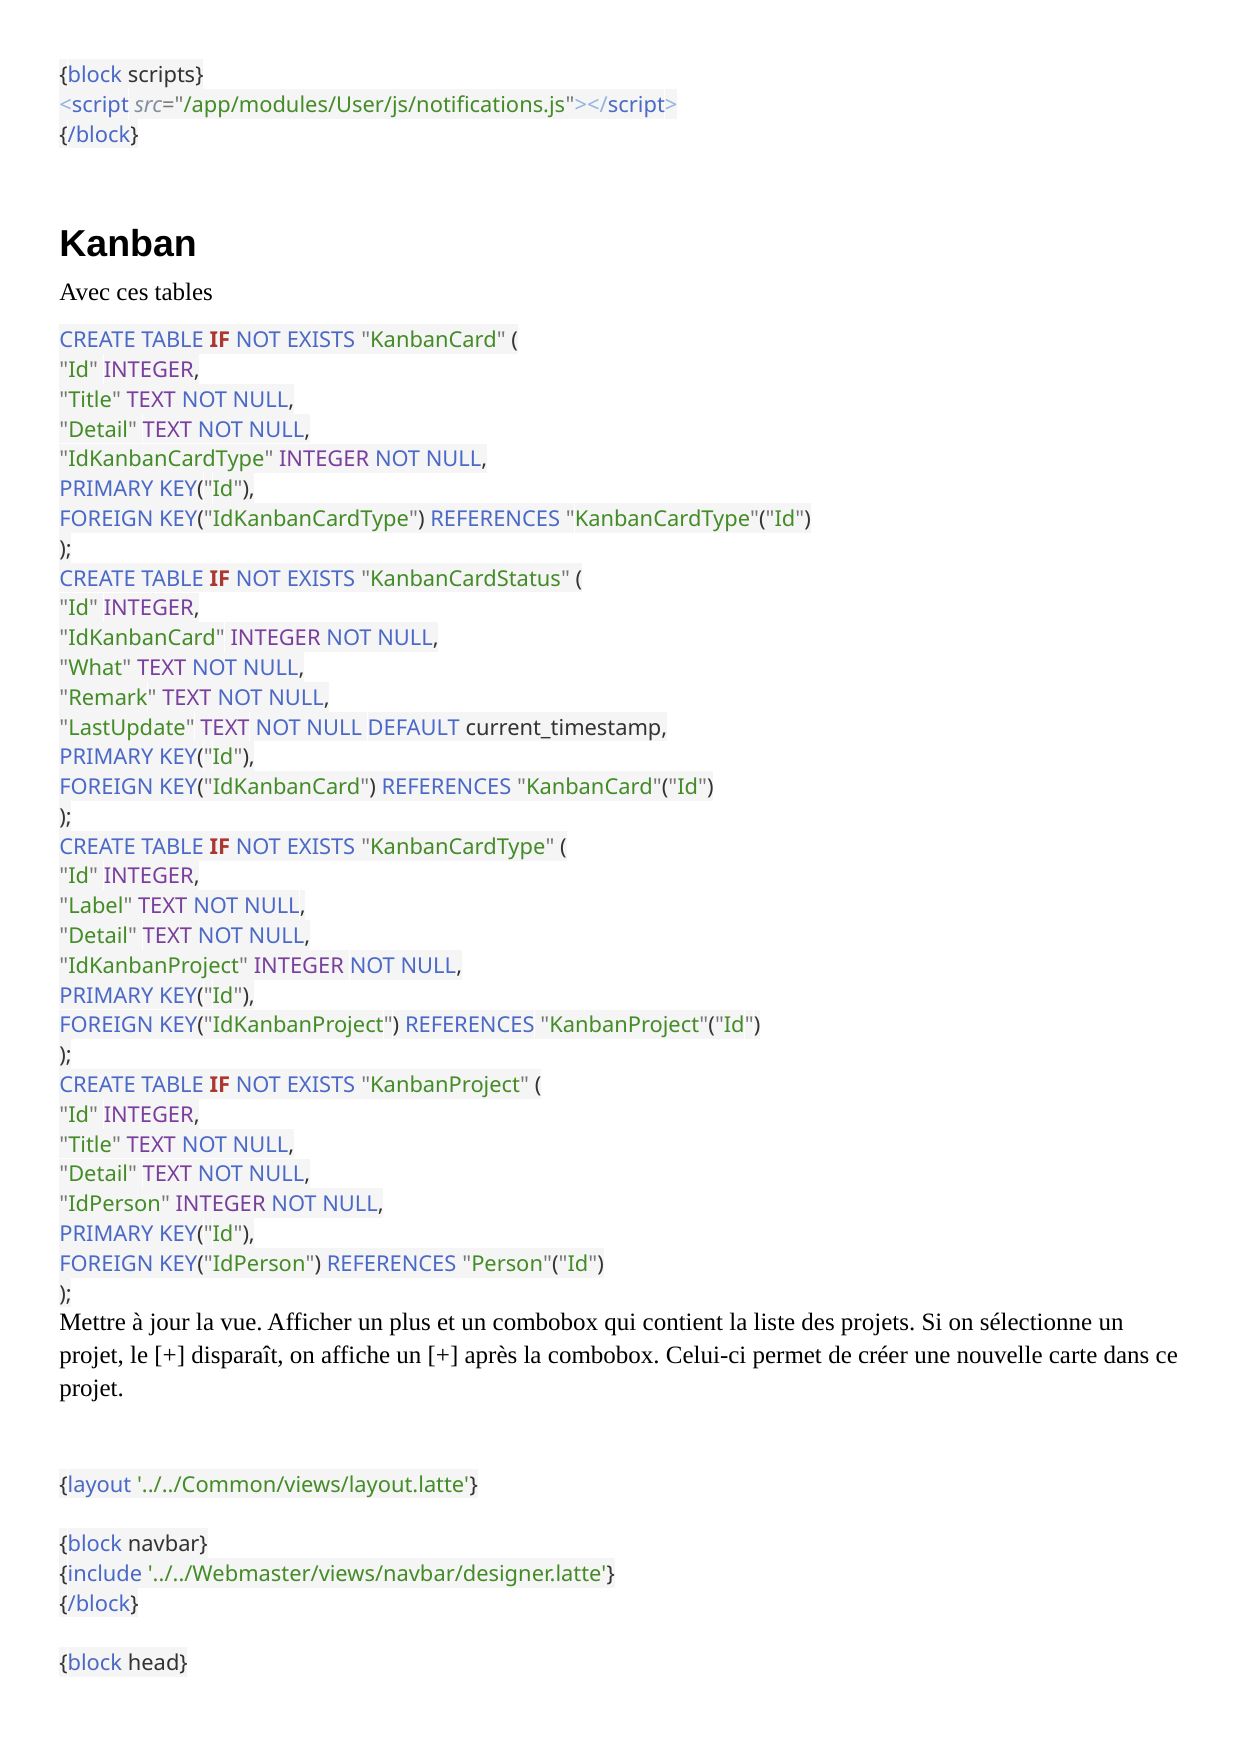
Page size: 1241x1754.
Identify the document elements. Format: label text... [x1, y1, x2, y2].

text ); [59, 801, 1181, 831]
text Avec ces tables [59, 277, 1181, 305]
text "IdPerson" INTEGER NOT NULL, [59, 1188, 1181, 1218]
subtitle Kanban [59, 221, 1181, 264]
text Mettre à jour la vue. Afficher un plus et un combobox qui contient la liste des projets. Si on sélectionne un projet, le [+] disparaît, on affiche un [+] après la combobox. Celui-ci permet de créer une nouvelle carte dans ce projet. [59, 1307, 1181, 1402]
text CREATE TABLE IF NOT EXISTS "KanbanCardStatus" ( [59, 563, 1181, 592]
text "IdKanbanCardType" INTEGER NOT NULL, [59, 443, 1181, 473]
text FOREIGN KEY("IdPerson") REFERENCES "Person"("Id") [59, 1248, 1181, 1278]
text "Title" TEXT NOT NULL, [59, 1129, 1181, 1158]
text FOREIGN KEY("IdKanbanProject") REFERENCES "KanbanProject"("Id") [59, 1009, 1181, 1039]
text "IdKanbanCard" INTEGER NOT NULL, [59, 622, 1181, 652]
text "Id" INTEGER, [59, 1099, 1181, 1129]
text "Id" INTEGER, [59, 592, 1181, 622]
text ); [59, 533, 1181, 563]
text {block navbar} [59, 1528, 1181, 1558]
text {include '../../Webmaster/views/navbar/designer.latte'} [59, 1558, 1181, 1588]
text PRIMARY KEY("Id"), [59, 980, 1181, 1009]
text FOREIGN KEY("IdKanbanCard") REFERENCES "KanbanCard"("Id") [59, 771, 1181, 801]
text {block scripts} [59, 59, 1181, 89]
text PRIMARY KEY("Id"), [59, 741, 1181, 771]
text "Id" INTEGER, [59, 354, 1181, 384]
text ); [59, 1278, 1181, 1307]
text PRIMARY KEY("Id"), [59, 473, 1181, 503]
text CREATE TABLE IF NOT EXISTS "KanbanCard" ( [59, 324, 1181, 354]
text {/block} [59, 1588, 1181, 1617]
text "Id" INTEGER, [59, 861, 1181, 890]
text "Remark" TEXT NOT NULL, [59, 682, 1181, 712]
text CREATE TABLE IF NOT EXISTS "KanbanCardType" ( [59, 831, 1181, 861]
text {block head} [59, 1647, 1181, 1677]
text CREATE TABLE IF NOT EXISTS "KanbanProject" ( [59, 1069, 1181, 1099]
text <script src="/app/modules/User/js/notifications.js"></script> [59, 89, 1181, 119]
text {/block} [59, 119, 1181, 148]
text {layout '../../Common/views/layout.latte'} [59, 1469, 1181, 1498]
text "Label" TEXT NOT NULL, [59, 890, 1181, 920]
text "LastUpdate" TEXT NOT NULL DEFAULT current_timestamp, [59, 712, 1181, 741]
text "IdKanbanProject" INTEGER NOT NULL, [59, 950, 1181, 980]
text "Title" TEXT NOT NULL, [59, 384, 1181, 414]
text "What" TEXT NOT NULL, [59, 652, 1181, 682]
text "Detail" TEXT NOT NULL, [59, 920, 1181, 950]
text FOREIGN KEY("IdKanbanCardType") REFERENCES "KanbanCardType"("Id") [59, 503, 1181, 533]
text "Detail" TEXT NOT NULL, [59, 1158, 1181, 1188]
text "Detail" TEXT NOT NULL, [59, 414, 1181, 443]
text ); [59, 1039, 1181, 1069]
text PRIMARY KEY("Id"), [59, 1218, 1181, 1248]
